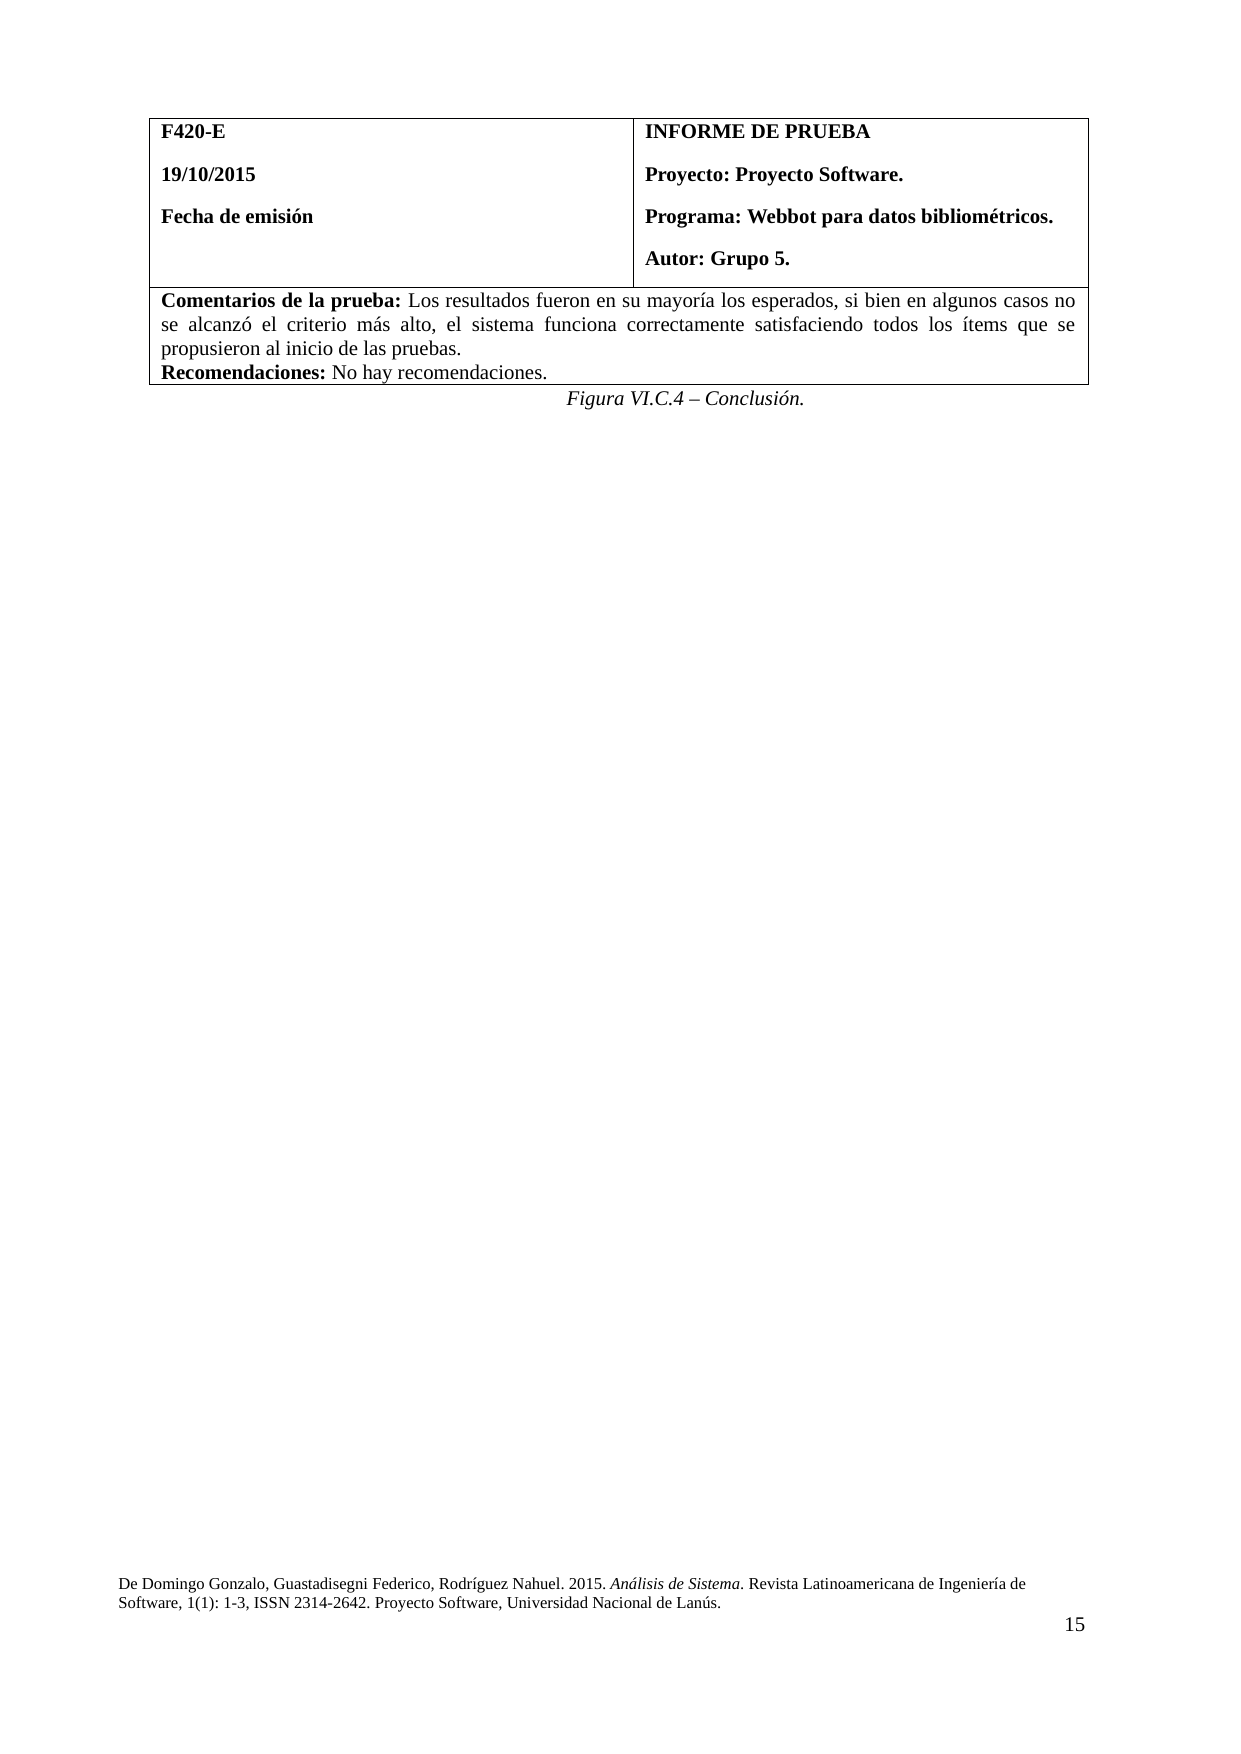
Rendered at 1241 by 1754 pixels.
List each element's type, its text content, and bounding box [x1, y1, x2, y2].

table_cell Comentarios de la prueba: Los resultados fueron en su mayoría los esperados, si bien en algunos casos no se alcanzó el criterio más alto, el sistema funciona correctamente satisfaciendo todos los ítems que se propusieron al inicio de las pruebas. Recomendaciones: No hay recomendaciones. [150, 288, 1088, 384]
table_header F420-E 19/10/2015 Fecha de emisión [150, 119, 633, 287]
text Figura VI.C.4 – Conclusión. [144, 385, 1199, 409]
table_header INFORME DE PRUEBA Proyecto: Proyecto Software. Programa: Webbot para datos bibliométricos. Autor: Grupo 5. [634, 119, 1088, 287]
